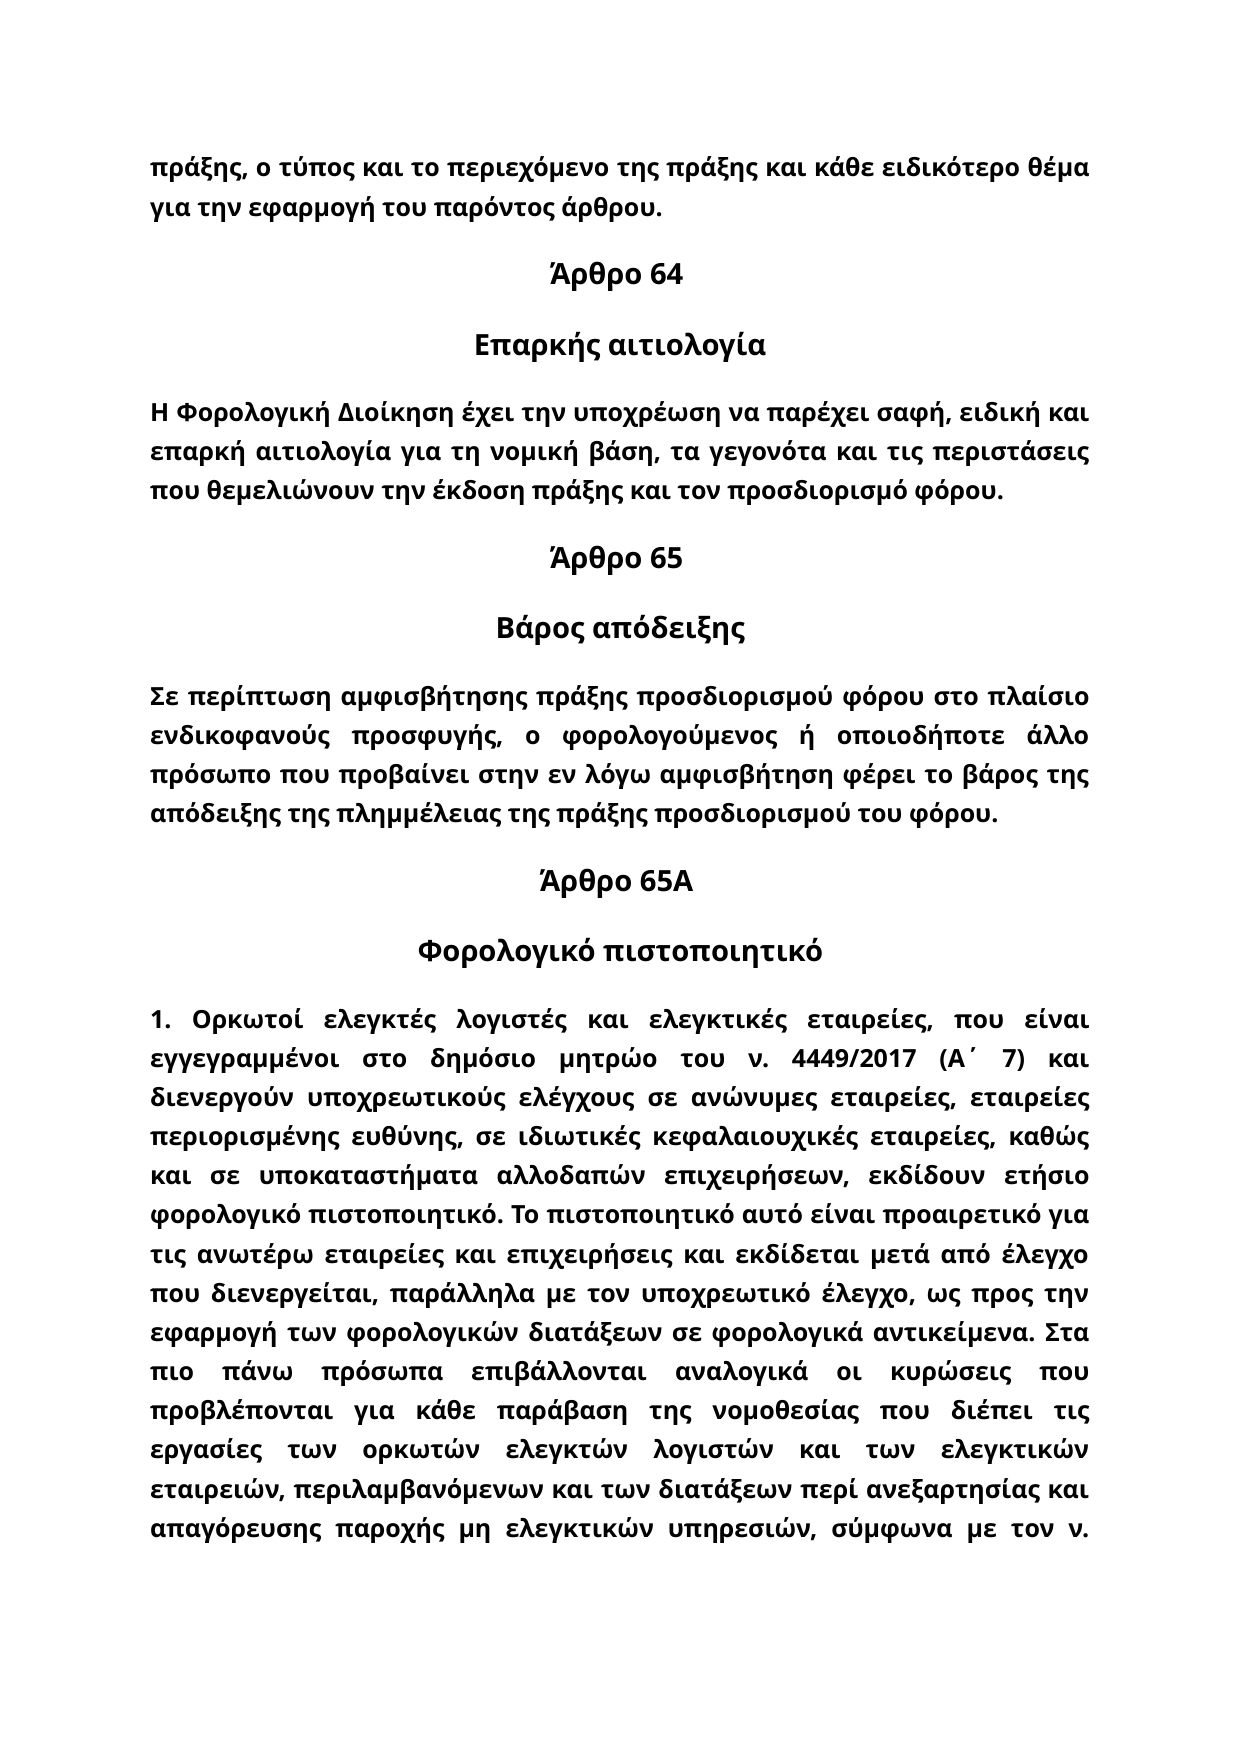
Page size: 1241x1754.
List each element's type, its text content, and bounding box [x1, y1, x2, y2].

subtitle Άρθρο 65 [150, 537, 1090, 577]
subtitle Άρθρο 64 [150, 253, 1090, 293]
text 1. Ορκωτοί ελεγκτές λογιστές και ελεγκτικές εταιρείες, που είναι εγγεγραμμένοι στο δημόσιο μητρώο του ν. 4449/2017 (Α΄ 7) και διενεργούν υποχρεωτικούς ελέγχους σε ανώνυμες εταιρείες, εταιρείες περιορισμένης ευθύνης, σε ιδιωτικές κεφαλαιουχικές εταιρείες, καθώς και σε υποκαταστήματα αλλοδαπών επιχειρήσεων, εκδίδουν ετήσιο φορολογικό πιστοποιητικό. Το πιστοποιητικό αυτό είναι προαιρετικό για τις ανωτέρω εταιρείες και επιχειρήσεις και εκδίδεται μετά από έλεγχο που διενεργείται, παράλληλα με τον υποχρεωτικό έλεγχο, ως προς την εφαρμογή των φορολογικών διατάξεων σε φορολογικά αντικείμενα. Στα πιο πάνω πρόσωπα επιβάλλονται αναλογικά οι κυρώσεις που προβλέπονται για κάθε παράβαση της νομοθεσίας που διέπει τις εργασίες των ορκωτών ελεγκτών λογιστών και των ελεγκτικών εταιρειών, περιλαμβανόμενων και των διατάξεων περί ανεξαρτησίας και απαγόρευσης παροχής μη ελεγκτικών υπηρεσιών, σύμφωνα με τον ν. [150, 1001, 1090, 1544]
text Σε περίπτωση αμφισβήτησης πράξης προσδιορισμού φόρου στο πλαίσιο ενδικοφανούς προσφυγής, ο φορολογούμενος ή οποιοδήποτε άλλο πρόσωπο που προβαίνει στην εν λόγω αμφισβήτηση φέρει το βάρος της απόδειξης της πλημμέλειας της πράξης προσδιορισμού του φόρου. [150, 678, 1090, 830]
subtitle Επαρκής αιτιολογία [150, 324, 1090, 364]
text Η Φορολογική Διοίκηση έχει την υποχρέωση να παρέχει σαφή, ειδική και επαρκή αιτιολογία για τη νομική βάση, τα γεγονότα και τις περιστάσεις που θεμελιώνουν την έκδοση πράξης και τον προσδιορισμό φόρου. [150, 394, 1090, 507]
text πράξης, ο τύπος και το περιεχόμενο της πράξης και κάθε ειδικότερο θέμα για την εφαρμογή του παρόντος άρθρου. [150, 150, 1090, 223]
subtitle Άρθρο 65Α [150, 860, 1090, 900]
subtitle Φορολογικό πιστοποιητικό [150, 931, 1090, 970]
subtitle Βάρος απόδειξης [150, 608, 1090, 647]
